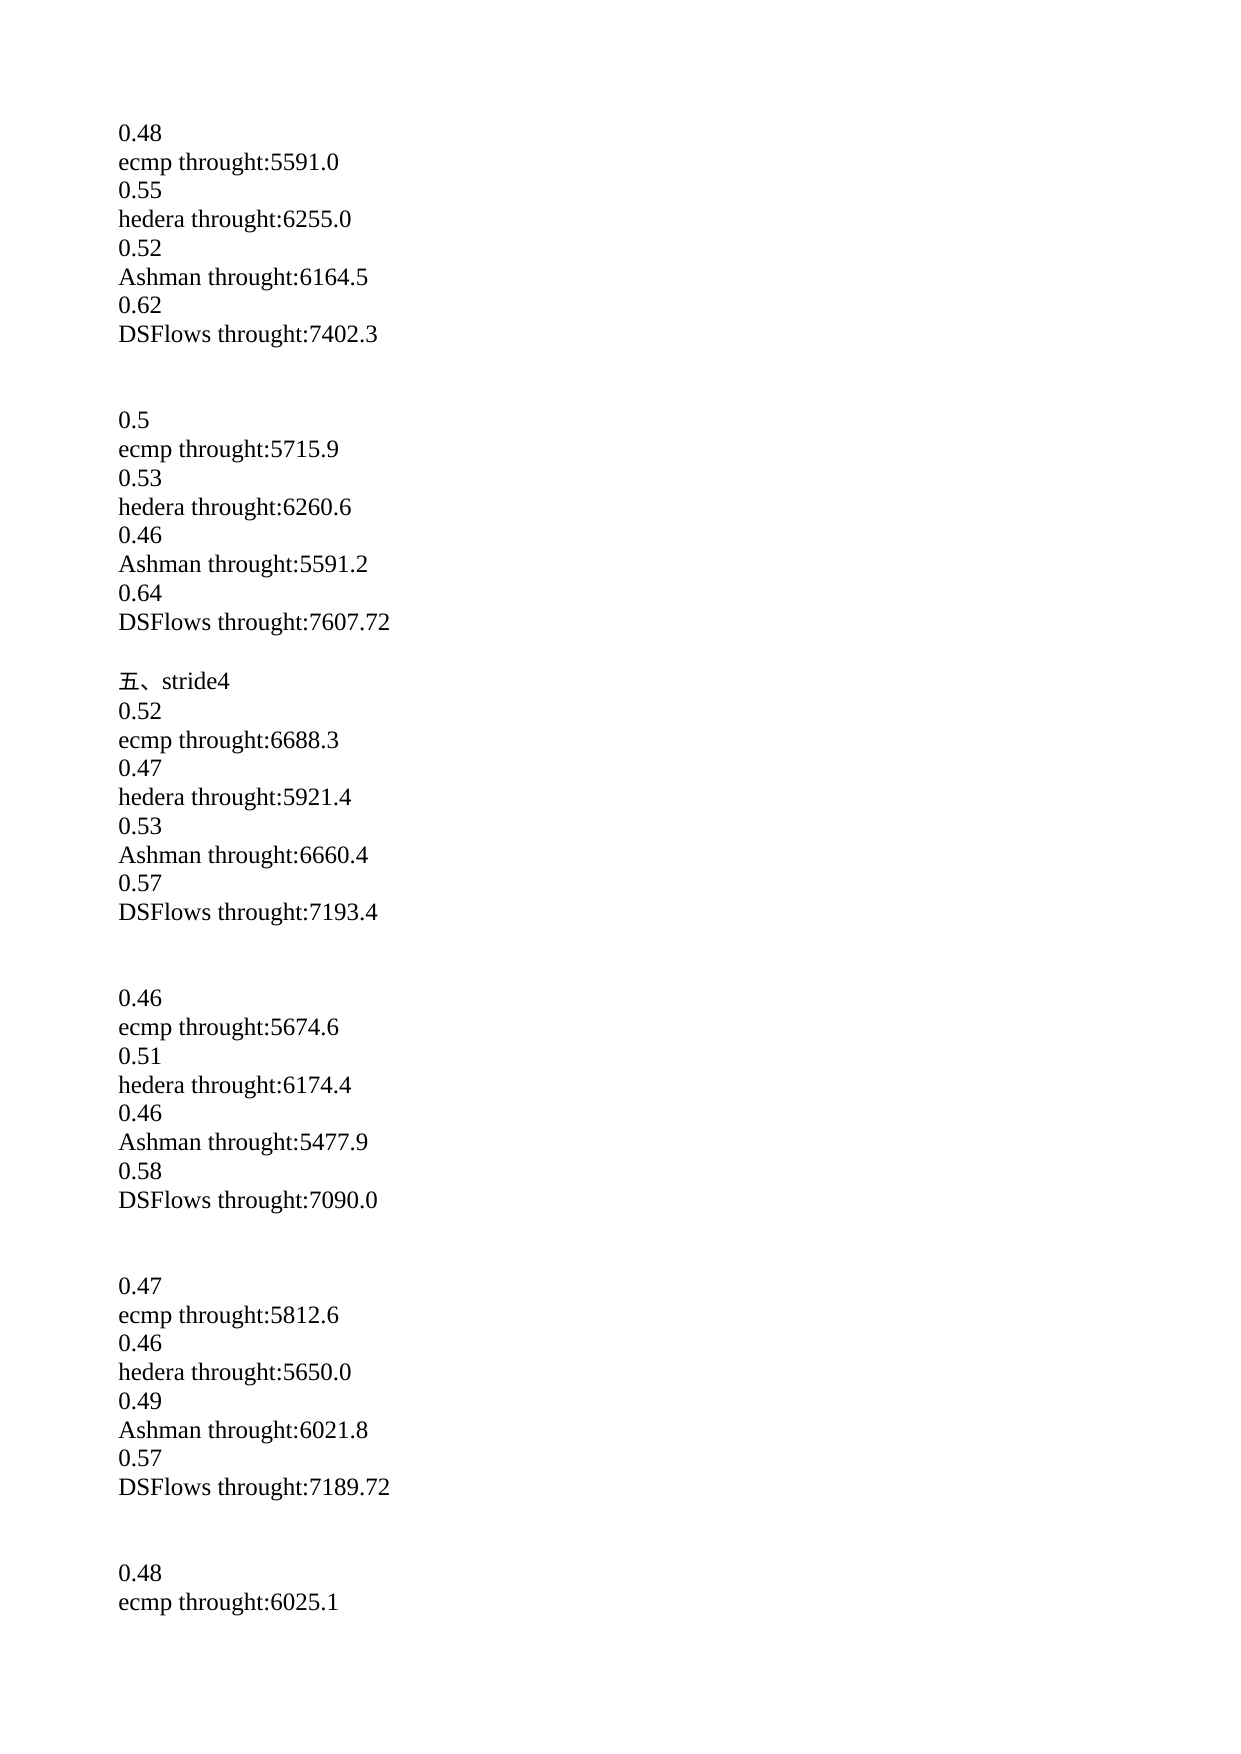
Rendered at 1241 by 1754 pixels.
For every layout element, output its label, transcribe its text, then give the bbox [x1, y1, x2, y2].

text 0.46 [118, 521, 1122, 549]
text 0.47 [118, 1271, 1122, 1300]
text DSFlows throught:7402.3 [118, 319, 1122, 348]
text 0.46 [118, 983, 1122, 1012]
text 0.52 [118, 696, 1122, 725]
text 0.5 [118, 406, 1122, 434]
text ecmp throught:5715.9 [118, 434, 1122, 463]
text 0.49 [118, 1386, 1122, 1415]
text Ashman throught:6164.5 [118, 262, 1122, 291]
text 0.57 [118, 868, 1122, 897]
text ecmp throught:5674.6 [118, 1012, 1122, 1041]
text ecmp throught:6025.1 [118, 1587, 1122, 1616]
text 0.47 [118, 753, 1122, 782]
text DSFlows throught:7193.4 [118, 897, 1122, 926]
text hedera throught:6260.6 [118, 492, 1122, 521]
text ecmp throught:6688.3 [118, 725, 1122, 753]
text 0.55 [118, 176, 1122, 204]
text hedera throught:6174.4 [118, 1070, 1122, 1098]
text Ashman throught:5477.9 [118, 1127, 1122, 1156]
text 0.46 [118, 1098, 1122, 1127]
text hedera throught:5650.0 [118, 1357, 1122, 1386]
text 0.64 [118, 578, 1122, 607]
text 0.52 [118, 233, 1122, 262]
text 0.48 [118, 118, 1122, 147]
text hedera throught:5921.4 [118, 782, 1122, 811]
text DSFlows throught:7090.0 [118, 1185, 1122, 1213]
text 0.57 [118, 1443, 1122, 1472]
text 0.53 [118, 811, 1122, 840]
text DSFlows throught:7189.72 [118, 1472, 1122, 1501]
text 0.46 [118, 1328, 1122, 1357]
text Ashman throught:5591.2 [118, 549, 1122, 578]
text 0.62 [118, 291, 1122, 319]
text ecmp throught:5812.6 [118, 1300, 1122, 1328]
text Ashman throught:6021.8 [118, 1415, 1122, 1443]
text 0.51 [118, 1041, 1122, 1070]
text 0.58 [118, 1156, 1122, 1185]
text ecmp throught:5591.0 [118, 147, 1122, 176]
text Ashman throught:6660.4 [118, 840, 1122, 868]
text DSFlows throught:7607.72 [118, 607, 1122, 636]
text hedera throught:6255.0 [118, 204, 1122, 233]
text 0.48 [118, 1558, 1122, 1587]
text 五、stride4 [118, 664, 1122, 696]
text 0.53 [118, 463, 1122, 492]
